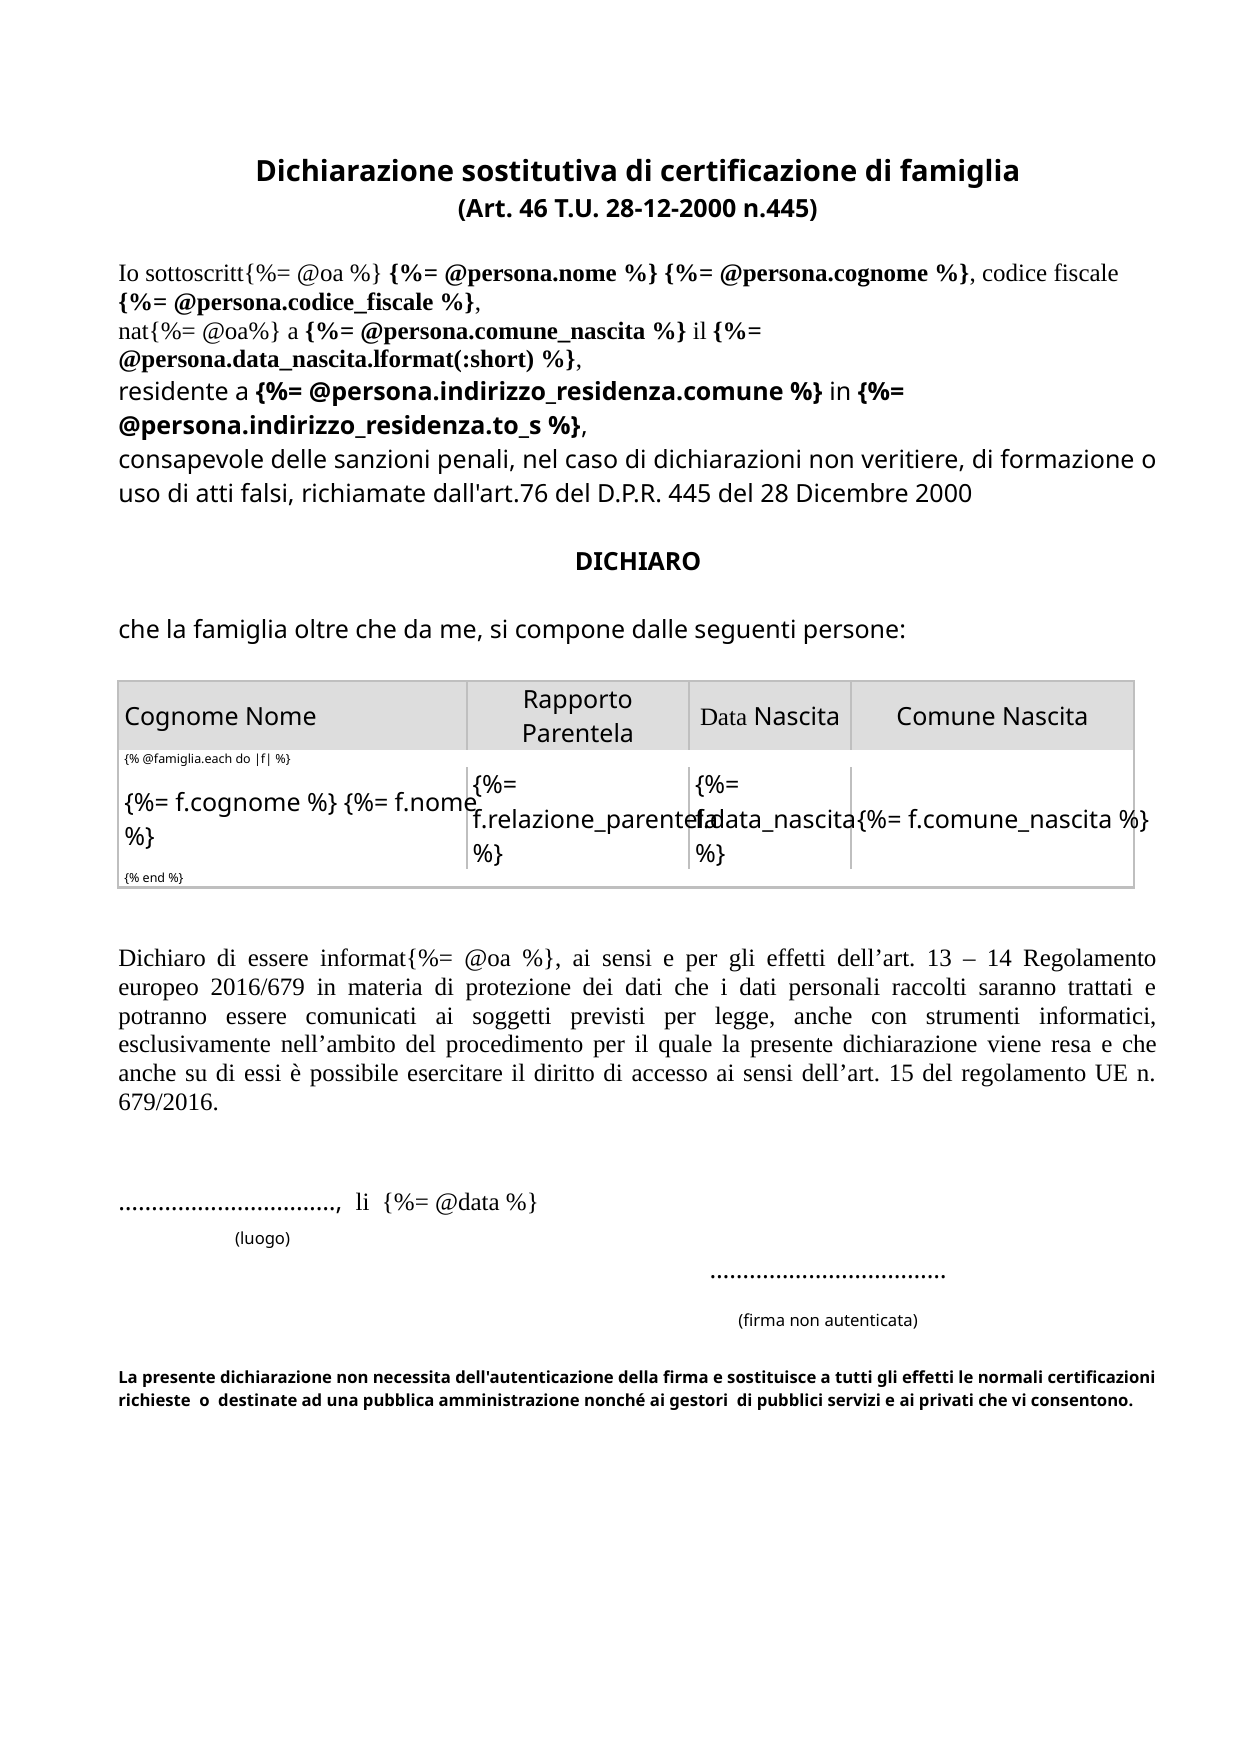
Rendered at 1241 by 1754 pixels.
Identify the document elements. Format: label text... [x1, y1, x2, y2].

table_header Cognome Nome [119, 682, 466, 750]
text nat{%= @oa%} a {%= @persona.comune_nascita %} il {%= @persona.data_nascita.lformat(:short) %}, [118, 316, 1122, 373]
text che la famiglia oltre che da me, si compone dalle seguenti persone: [118, 612, 1157, 646]
text Io sottoscritt{%= @oa %} {%= @persona.nome %} {%= @persona.cognome %}, codice fiscale {%= @persona.codice_fiscale %}, [118, 258, 1122, 316]
text (Art. 46 T.U. 28-12-2000 n.445) [118, 190, 1157, 224]
table_cell {%= f.data_nascita%} [690, 767, 850, 869]
text (luogo) [118, 1218, 1157, 1252]
text residente a {%= @persona.indirizzo_residenza.comune %} in {%= @persona.indirizzo_residenza.to_s %}, [118, 373, 1122, 441]
table_cell {%= f.cognome %} {%= f.nome %} [119, 767, 466, 869]
text Dichiarazione sostitutiva di certificazione di famiglia [118, 151, 1157, 190]
text Dichiaro di essere informat{%= @oa %}, ai sensi e per gli effetti dell’art. 13 – 14 Regolamento europeo 2016/679 in materia di protezione dei dati che i dati personali raccolti saranno trattati e potranno essere comunicati ai soggetti previsti per legge, anche con strumenti informatici, esclusivamente nell’ambito del procedimento per il quale la presente dichiarazione viene resa e che anche su di essi è possibile esercitare il diritto di accesso ai sensi dell’art. 15 del regolamento UE n. 679/2016. [118, 943, 1157, 1116]
table_cell {%= f.relazione_parentela%} [468, 767, 688, 869]
text ……………………………… [118, 1252, 1157, 1286]
text DICHIARO [118, 544, 1157, 578]
text ……………………………, li {%= @data %} [118, 1184, 1122, 1218]
table_header Data Nascita [690, 682, 850, 750]
text consapevole delle sanzioni penali, nel caso di dichiarazioni non veritiere, di formazione o uso di atti falsi, richiamate dall'art.76 del D.P.R. 445 del 28 Dicembre 2000 [118, 441, 1157, 509]
table_header Comune Nascita [852, 682, 1133, 750]
table_cell {% end %} [119, 869, 1133, 886]
table_header Rapporto Parentela [468, 682, 688, 750]
table_cell {%= f.comune_nascita %} [852, 767, 1133, 869]
text (firma non autenticata) [118, 1309, 1157, 1332]
table_cell {% @famiglia.each do |f| %} [119, 750, 1133, 767]
text La presente dichiarazione non necessita dell'autenticazione della firma e sostituisce a tutti gli effetti le normali certificazioni richieste o destinate ad una pubblica amministrazione nonché ai gestori di pubblici servizi e ai privati che vi consentono. [118, 1366, 1157, 1411]
